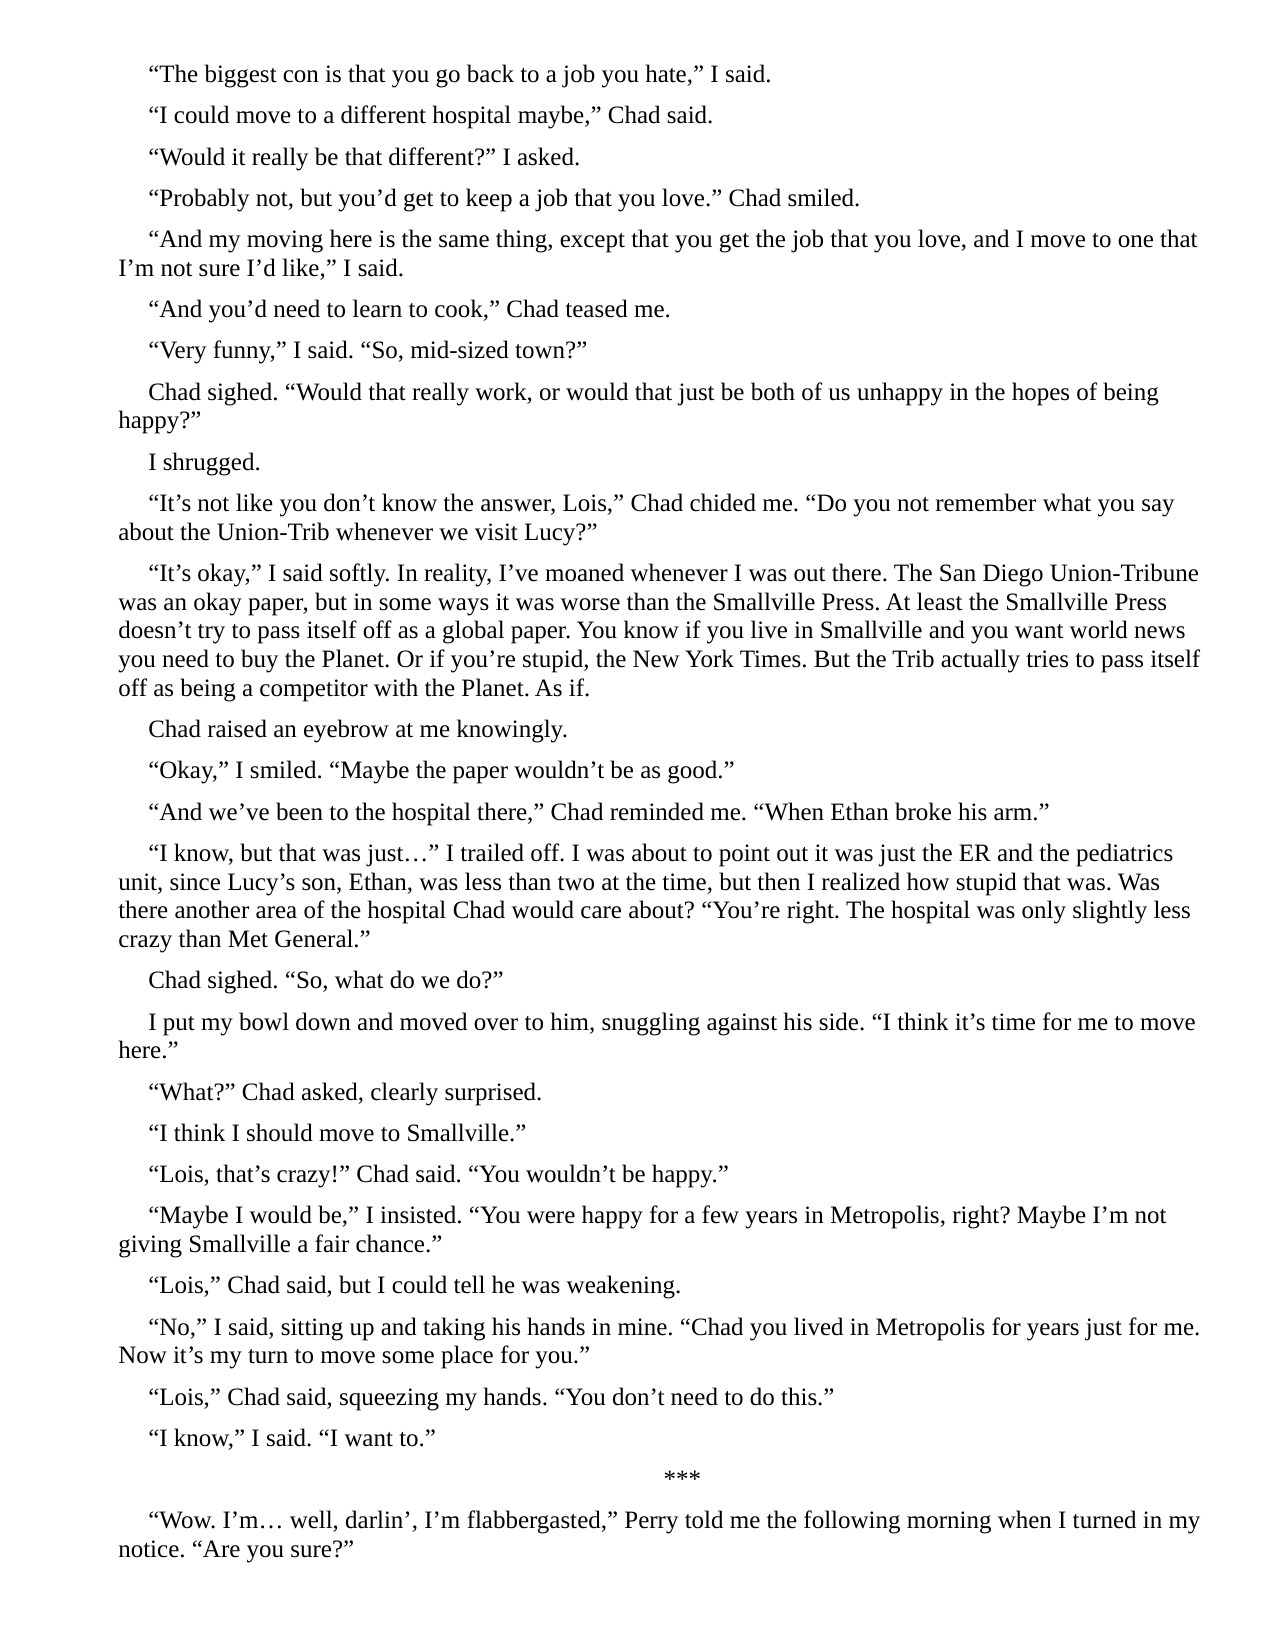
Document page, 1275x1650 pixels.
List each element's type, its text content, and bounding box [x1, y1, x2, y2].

text “Lois,” Chad said, squeezing my hands. “You don’t need to do this.” [118, 1382, 1216, 1410]
text “And you’d need to learn to cook,” Chad teased me. [118, 294, 1216, 323]
text Chad sighed. “Would that really work, or would that just be both of us unhappy in the hopes of being happy?” [118, 377, 1216, 434]
text “Lois,” Chad said, but I could tell he was weakening. [118, 1270, 1216, 1299]
text Chad sighed. “So, what do we do?” [118, 965, 1216, 994]
text “I could move to a different hospital maybe,” Chad said. [118, 100, 1216, 129]
text “I think I should move to Smallville.” [118, 1118, 1216, 1147]
text “What?” Chad asked, clearly surprised. [118, 1077, 1216, 1105]
text “I know,” I said. “I want to.” [118, 1423, 1216, 1452]
text I shrugged. [118, 447, 1216, 475]
text “And my moving here is the same thing, except that you get the job that you love, and I move to one that I’m not sure I’d like,” I said. [118, 224, 1216, 282]
text Chad raised an eyebrow at me knowingly. [118, 714, 1216, 743]
text “It’s not like you don’t know the answer, Lois,” Chad chided me. “Do you not remember what you say about the Union-Trib whenever we visit Lucy?” [118, 488, 1216, 545]
text “Very funny,” I said. “So, mid-sized town?” [118, 335, 1216, 364]
text *** [118, 1464, 1216, 1493]
text “Maybe I would be,” I insisted. “You were happy for a few years in Metropolis, right? Maybe I’m not giving Smallville a fair chance.” [118, 1200, 1216, 1258]
text “And we’ve been to the hospital there,” Chad reminded me. “When Ethan broke his arm.” [118, 797, 1216, 825]
text “Lois, that’s crazy!” Chad said. “You wouldn’t be happy.” [118, 1159, 1216, 1188]
text “Okay,” I smiled. “Maybe the paper wouldn’t be as good.” [118, 755, 1216, 784]
text “Probably not, but you’d get to keep a job that you love.” Chad smiled. [118, 183, 1216, 212]
text “The biggest con is that you go back to a job you hate,” I said. [118, 59, 1216, 88]
text “Wow. I’m… well, darlin’, I’m flabbergasted,” Perry told me the following morning when I turned in my notice. “Are you sure?” [118, 1505, 1216, 1563]
text “No,” I said, sitting up and taking his hands in mine. “Chad you lived in Metropolis for years just for me. Now it’s my turn to move some place for you.” [118, 1312, 1216, 1369]
text “Would it really be that different?” I asked. [118, 142, 1216, 170]
text “It’s okay,” I said softly. In reality, I’ve moaned whenever I was out there. The San Diego Union-Tribune was an okay paper, but in some ways it was worse than the Smallville Press. At least the Smallville Press doesn’t try to pass itself off as a global paper. You know if you live in Smallville and you want world news you need to buy the Planet. Or if you’re stupid, the New York Times. But the Trib actually tries to pass itself off as being a competitor with the Planet. As if. [118, 558, 1216, 702]
text “I know, but that was just…” I trailed off. I was about to point out it was just the ER and the pediatrics unit, since Lucy’s son, Ethan, was less than two at the time, but then I realized how stupid that was. Was there another area of the hospital Chad would care about? “You’re right. The hospital was only slightly less crazy than Met General.” [118, 838, 1216, 953]
text I put my bowl down and moved over to him, snuggling against his side. “I think it’s time for me to move here.” [118, 1007, 1216, 1064]
